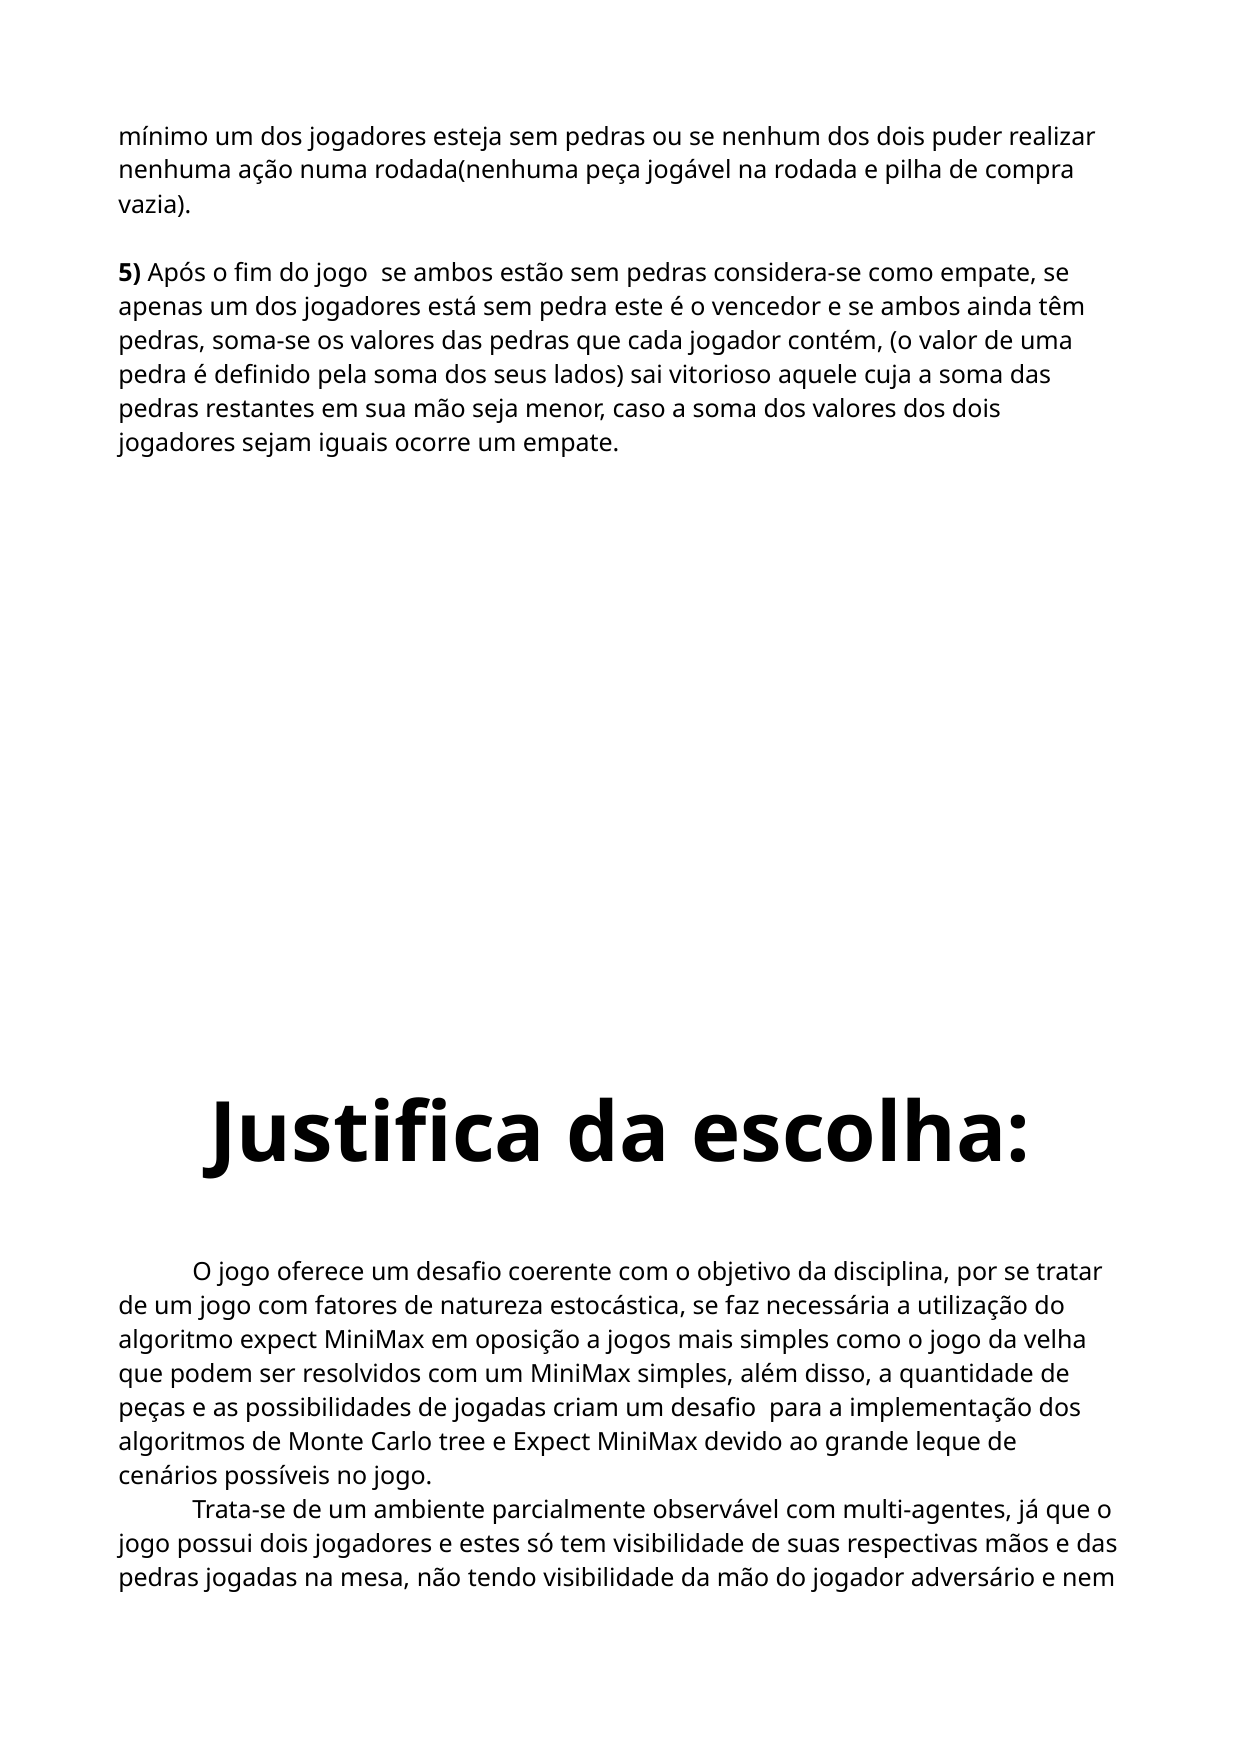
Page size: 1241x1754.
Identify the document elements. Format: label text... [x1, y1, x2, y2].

text Justifica da escolha: [118, 1072, 1122, 1185]
text mínimo um dos jogadores esteja sem pedras ou se nenhum dos dois puder realizar nenhuma ação numa rodada(nenhuma peça jogável na rodada e pilha de compra vazia). [118, 118, 1122, 220]
text O jogo oferece um desafio coerente com o objetivo da disciplina, por se tratar de um jogo com fatores de natureza estocástica, se faz necessária a utilização do algoritmo expect MiniMax em oposição a jogos mais simples como o jogo da velha que podem ser resolvidos com um MiniMax simples, além disso, a quantidade de peças e as possibilidades de jogadas criam um desafio para a implementação dos algoritmos de Monte Carlo tree e Expect MiniMax devido ao grande leque de cenários possíveis no jogo. [118, 1253, 1122, 1492]
text 5) Após o fim do jogo se ambos estão sem pedras considera-se como empate, se apenas um dos jogadores está sem pedra este é o vencedor e se ambos ainda têm pedras, soma-se os valores das pedras que cada jogador contém, (o valor de uma pedra é definido pela soma dos seus lados) sai vitorioso aquele cuja a soma das pedras restantes em sua mão seja menor, caso a soma dos valores dos dois jogadores sejam iguais ocorre um empate. [118, 254, 1122, 459]
text Trata-se de um ambiente parcialmente observável com multi-agentes, já que o jogo possui dois jogadores e estes só tem visibilidade de suas respectivas mãos e das pedras jogadas na mesa, não tendo visibilidade da mão do jogador adversário e nem [118, 1492, 1122, 1594]
